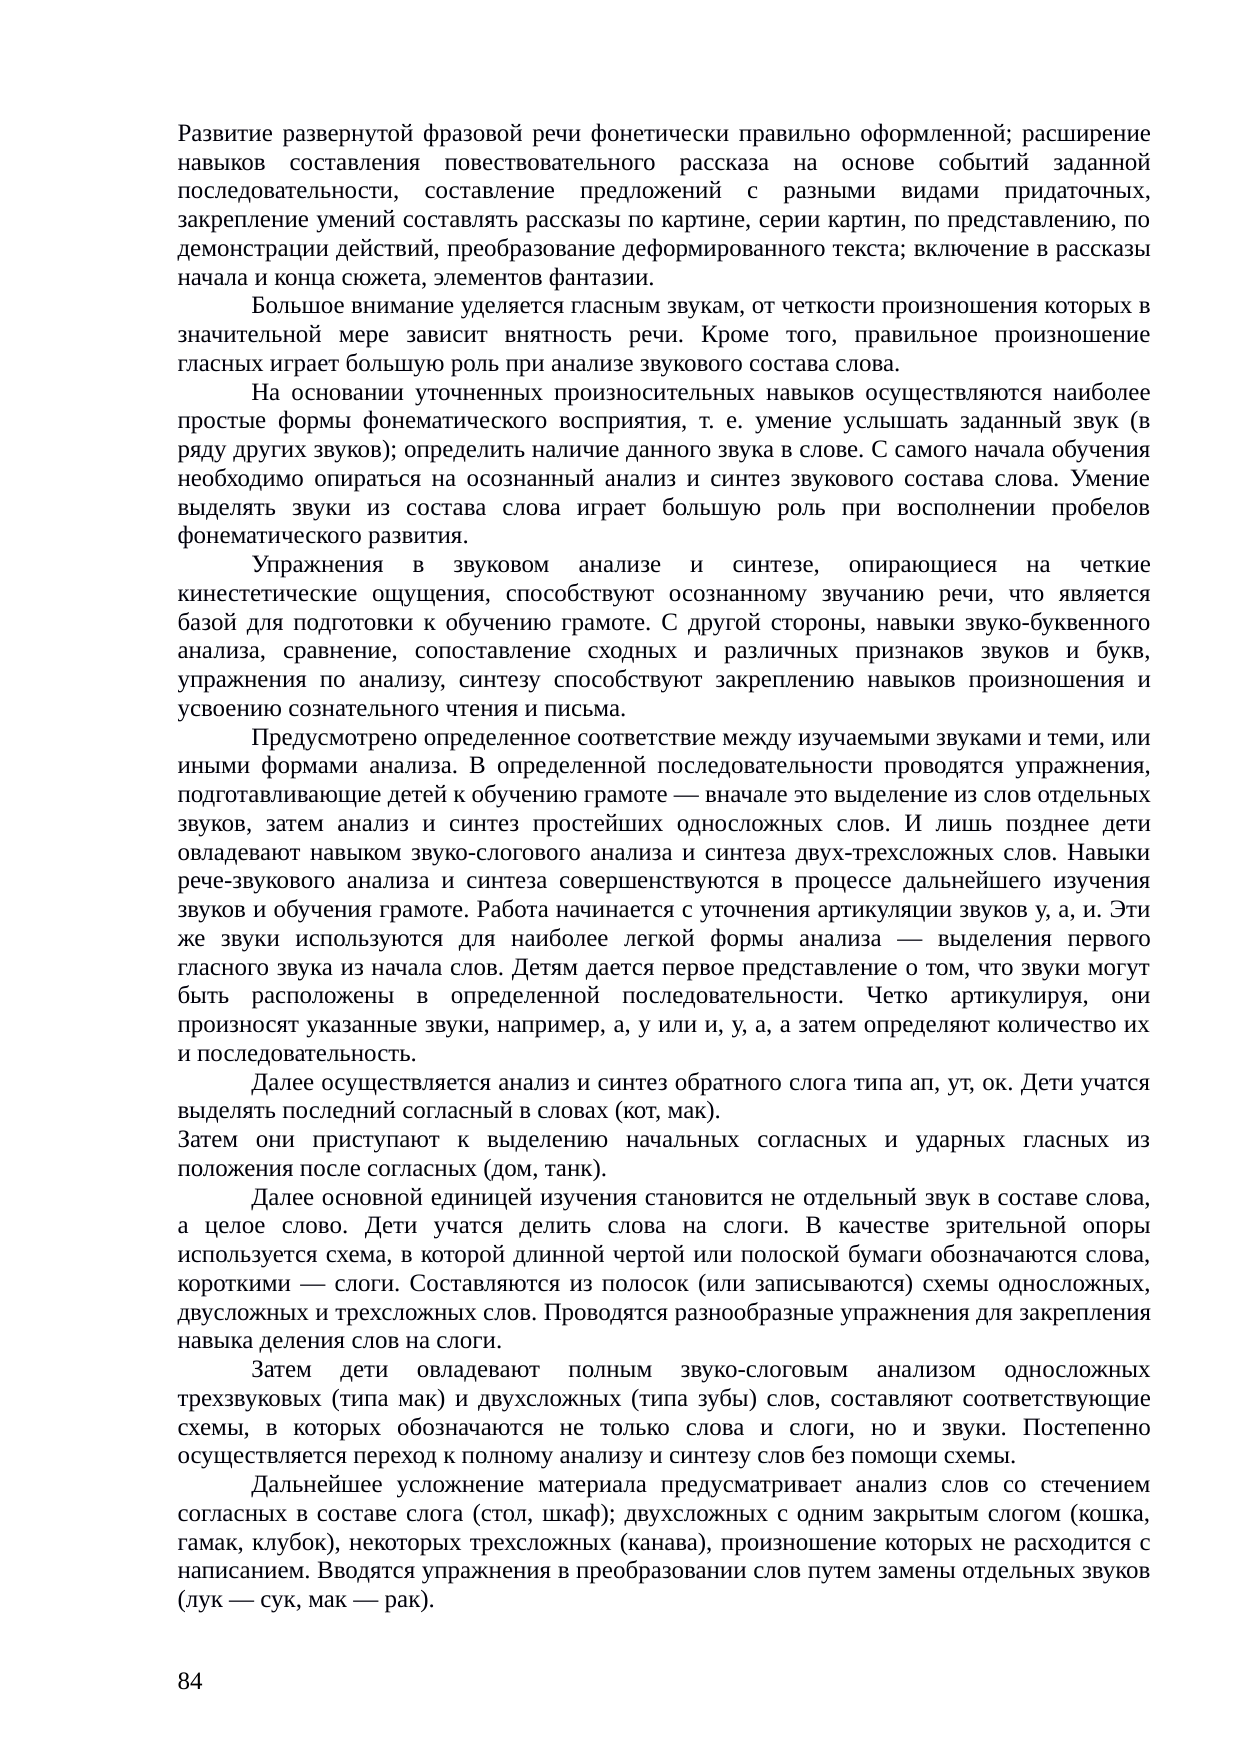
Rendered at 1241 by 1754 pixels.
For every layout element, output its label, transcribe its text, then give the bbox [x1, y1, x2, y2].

text Развитие развернутой фразовой речи фонетически правильно оформленной; расширение навыков составления повествовательного рассказа на основе событий заданной последовательности, составление предложений с разными видами придаточных, закрепление умений составлять рассказы по картине, серии картин, по представлению, по демонстрации действий, преобразование деформированного текста; включение в рассказы начала и конца сюжета, элементов фантазии. [177, 118, 1152, 291]
text Затем дети овладевают полным звуко-слоговым анализом односложных трехзвуковых (типа мак) и двухсложных (типа зубы) слов, составляют соответствующие схемы, в которых обозначаются не только слова и слоги, но и звуки. Постепенно осуществляется переход к полному анализу и синтезу слов без помощи схемы. [177, 1354, 1152, 1469]
text Большое внимание уделяется гласным звукам, от четкости произношения которых в значительной мере зависит внятность речи. Кроме того, правильное произношение гласных играет большую роль при анализе звукового состава слова. [177, 291, 1152, 377]
text Дальнейшее усложнение материала предусматривает анализ слов со стечением согласных в составе слога (стол, шкаф); двухсложных с одним закрытым слогом (кошка, гамак, клубок), некоторых трехсложных (канава), произношение которых не расходится с написанием. Вводятся упражнения в преобразовании слов путем замены отдельных звуков (лук — сук, мак — рак). [177, 1469, 1152, 1613]
text Затем они приступают к выделению начальных согласных и ударных гласных из положения после согласных (дом, танк). [177, 1124, 1152, 1182]
text Упражнения в звуковом анализе и синтезе, опирающиеся на четкие кинестетические ощущения, способствуют осознанному звучанию речи, что является базой для подготовки к обучению грамоте. С другой стороны, навыки звуко-буквенного анализа, сравнение, сопоставление сходных и различных признаков звуков и букв, упражнения по анализу, синтезу способствуют закреплению навыков произношения и усвоению сознательного чтения и письма. [177, 549, 1152, 722]
text На основании уточненных произносительных навыков осуществляются наиболее простые формы фонематического восприятия, т. е. умение услышать заданный звук (в ряду других звуков); определить наличие данного звука в слове. С самого начала обучения необходимо опираться на осознанный анализ и синтез звукового состава слова. Умение выделять звуки из состава слова играет большую роль при восполнении пробелов фонематического развития. [177, 377, 1152, 549]
text Предусмотрено определенное соответствие между изучаемыми звуками и теми, или иными формами анализа. В определенной последовательности проводятся упражнения, подготавливающие детей к обучению грамоте — вначале это выделение из слов отдельных звуков, затем анализ и синтез простейших односложных слов. И лишь позднее дети овладевают навыком звуко-слогового анализа и синтеза двух-трехсложных слов. Навыки рече-звукового анализа и синтеза совершенствуются в процессе дальнейшего изучения звуков и обучения грамоте. Работа начинается с уточнения артикуляции звуков у, а, и. Эти же звуки используются для наиболее легкой формы анализа — выделения первого гласного звука из начала слов. Детям дается первое представление о том, что звуки могут быть расположены в определенной последовательности. Четко артикулируя, они произносят указанные звуки, например, а, у или и, у, а, а затем определяют количество их и последовательность. [177, 722, 1152, 1067]
text Далее основной единицей изучения становится не отдельный звук в составе слова, а целое слово. Дети учатся делить слова на слоги. В качестве зрительной опоры используется схема, в которой длинной чертой или полоской бумаги обозначаются слова, короткими — слоги. Составляются из полосок (или записываются) схемы односложных, двусложных и трехсложных слов. Проводятся разнообразные упражнения для закрепления навыка деления слов на слоги. [177, 1182, 1152, 1354]
text Далее осуществляется анализ и синтез обратного слога типа ап, ут, ок. Дети учатся выделять последний согласный в словах (кот, мак). [177, 1067, 1152, 1124]
